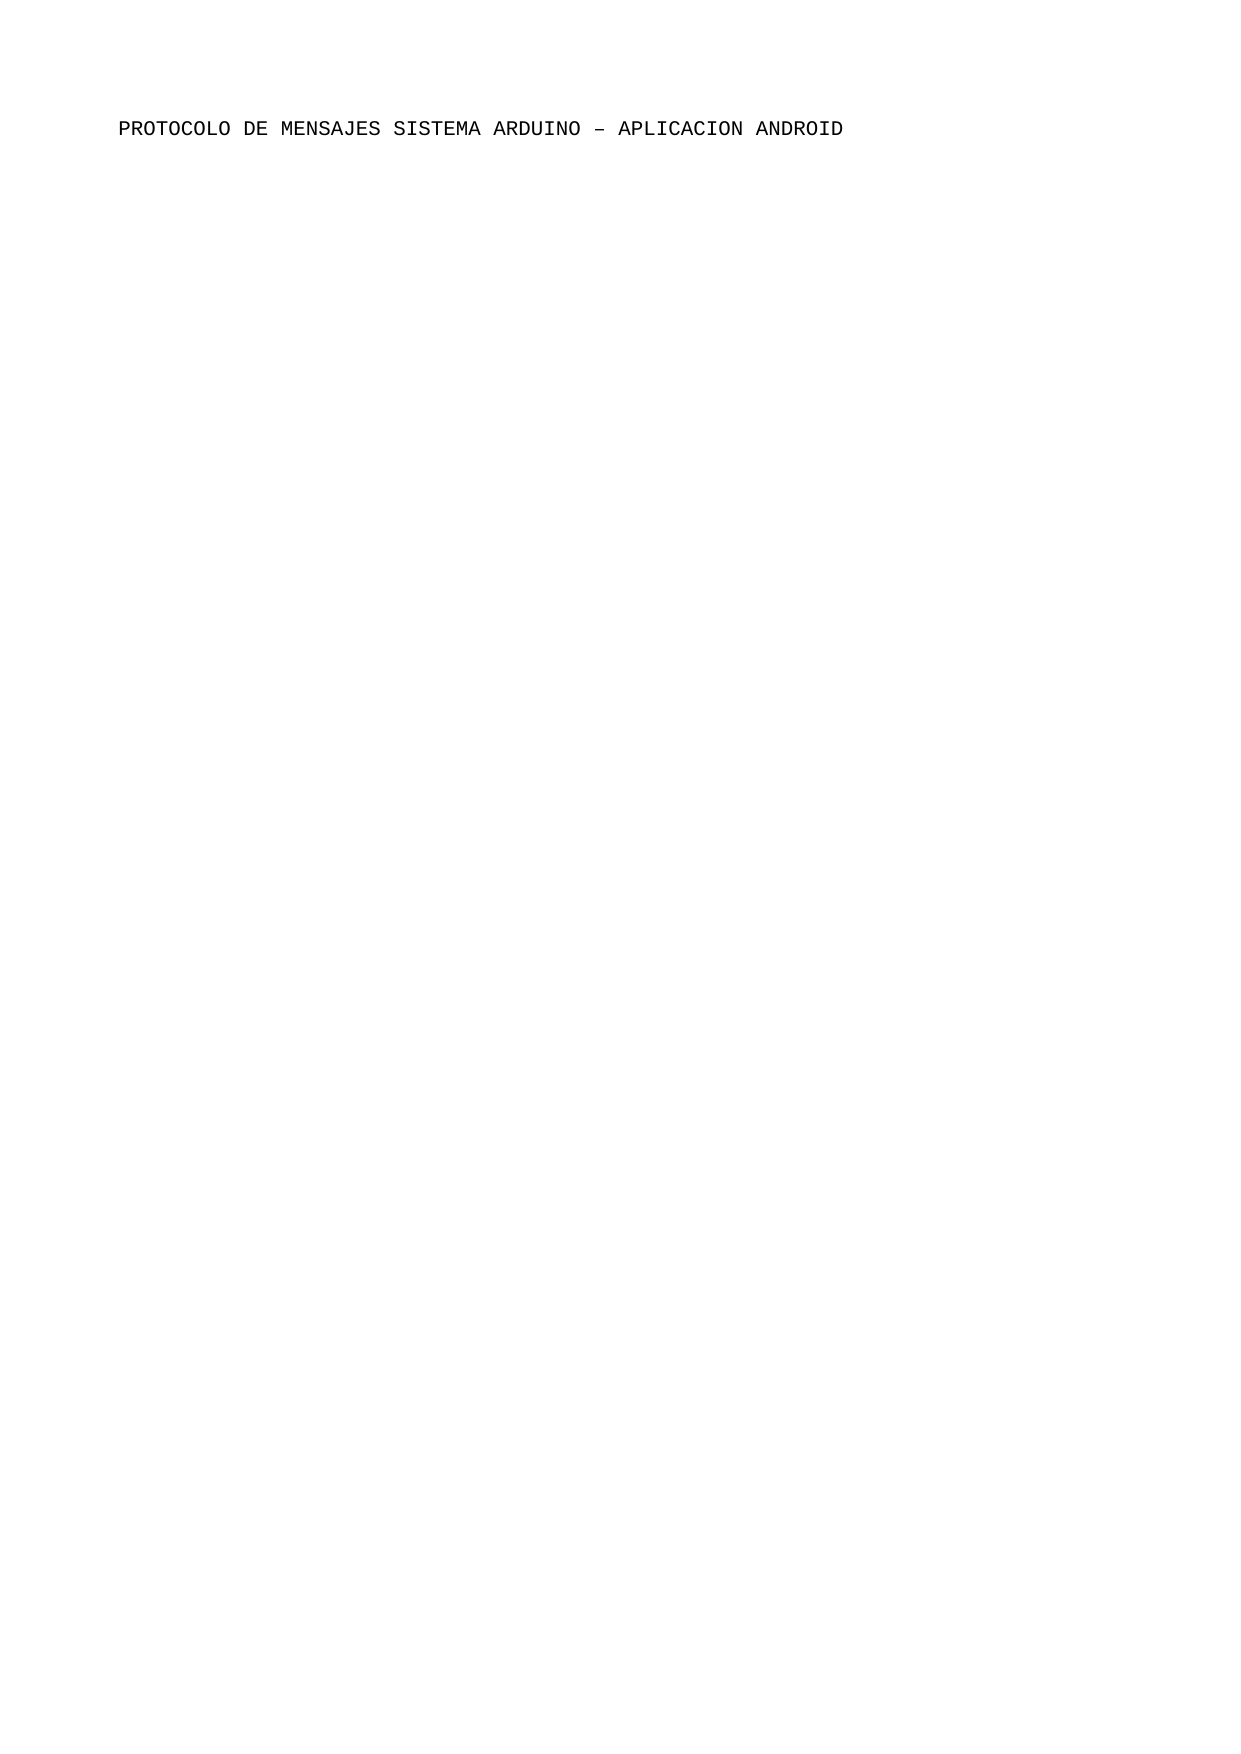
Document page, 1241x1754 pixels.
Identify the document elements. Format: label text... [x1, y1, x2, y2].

text PROTOCOLO DE MENSAJES SISTEMA ARDUINO – APLICACION ANDROID [118, 118, 1122, 142]
